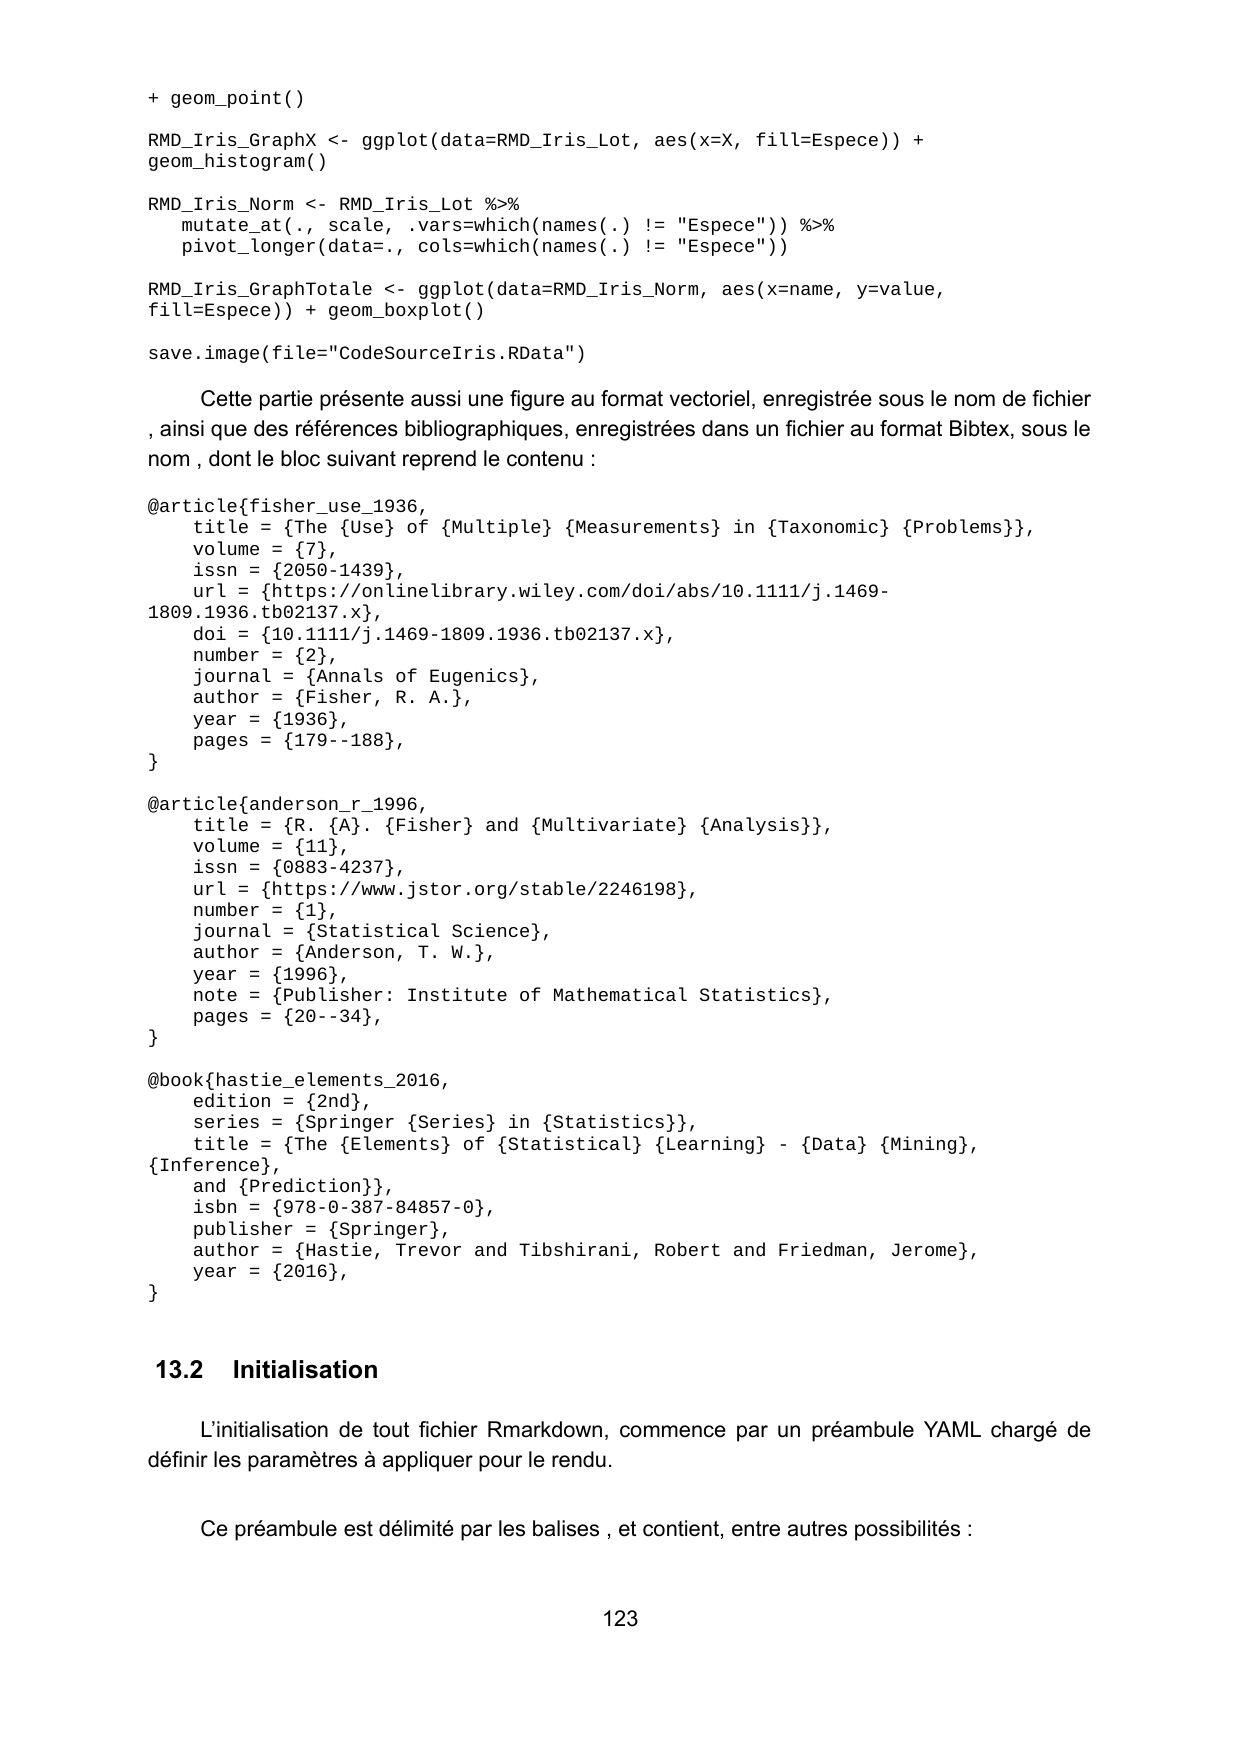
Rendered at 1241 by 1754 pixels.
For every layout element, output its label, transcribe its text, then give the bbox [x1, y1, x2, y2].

text pages = {179--188}, [148, 731, 1093, 752]
text author = {Fisher, R. A.}, [148, 688, 1093, 709]
text issn = {0883-4237}, [148, 858, 1093, 879]
text } [148, 1028, 1093, 1049]
text L’initialisation de tout fichier Rmarkdown, commence par un préambule YAML chargé de définir les paramètres à appliquer pour le rendu. [148, 1417, 1093, 1472]
text year = {1996}, [148, 964, 1093, 986]
text doi = {10.1111/j.1469-1809.1936.tb02137.x}, [148, 624, 1093, 646]
text number = {1}, [148, 901, 1093, 922]
text RMD_Iris_Norm <- RMD_Iris_Lot %>% [148, 195, 1093, 216]
subtitle Initialisation [148, 1354, 1093, 1383]
text } [148, 752, 1093, 773]
text volume = {7}, [148, 539, 1093, 561]
text Cette partie présente aussi une figure au format vectoriel, enregistrée sous le nom de fichier , ainsi que des références bibliographiques, enregistrées dans un fichier au format Bibtex, sous le nom , dont le bloc suivant reprend le contenu : [148, 386, 1093, 471]
text title = {The {Elements} of {Statistical} {Learning} - {Data} {Mining}, {Inference}, [148, 1134, 1093, 1177]
text RMD_Iris_GraphX <- ggplot(data=RMD_Iris_Lot, aes(x=X, fill=Espece)) + geom_histogram() [148, 131, 1093, 173]
text url = {https://onlinelibrary.wiley.com/doi/abs/10.1111/j.1469-1809.1936.tb02137.x}, [148, 582, 1093, 624]
text pages = {20--34}, [148, 1007, 1093, 1028]
text author = {Hastie, Trevor and Tibshirani, Robert and Friedman, Jerome}, [148, 1241, 1093, 1262]
text @article{anderson_r_1996, [148, 794, 1093, 816]
text @article{fisher_use_1936, [148, 497, 1093, 518]
text series = {Springer {Series} in {Statistics}}, [148, 1113, 1093, 1134]
text author = {Anderson, T. W.}, [148, 943, 1093, 964]
text journal = {Annals of Eugenics}, [148, 667, 1093, 688]
text RMD_Iris_GraphTotale <- ggplot(data=RMD_Iris_Norm, aes(x=name, y=value, fill=Espece)) + geom_boxplot() [148, 280, 1093, 322]
text url = {https://www.jstor.org/stable/2246198}, [148, 879, 1093, 901]
text isbn = {978-0-387-84857-0}, [148, 1198, 1093, 1219]
text issn = {2050-1439}, [148, 561, 1093, 582]
text Ce préambule est délimité par les balises , et contient, entre autres possibilités : [148, 1516, 1093, 1541]
text publisher = {Springer}, [148, 1219, 1093, 1241]
text number = {2}, [148, 646, 1093, 667]
text title = {R. {A}. {Fisher} and {Multivariate} {Analysis}}, [148, 816, 1093, 837]
text @book{hastie_elements_2016, [148, 1071, 1093, 1092]
text and {Prediction}}, [148, 1177, 1093, 1198]
text + geom_point() [148, 88, 1093, 110]
text edition = {2nd}, [148, 1092, 1093, 1113]
text title = {The {Use} of {Multiple} {Measurements} in {Taxonomic} {Problems}}, [148, 518, 1093, 539]
text pivot_longer(data=., cols=which(names(.) != "Espece")) [148, 237, 1093, 258]
text note = {Publisher: Institute of Mathematical Statistics}, [148, 986, 1093, 1007]
text save.image(file="CodeSourceIris.RData") [148, 343, 1093, 365]
text year = {1936}, [148, 709, 1093, 731]
text mutate_at(., scale, .vars=which(names(.) != "Espece")) %>% [148, 216, 1093, 237]
text journal = {Statistical Science}, [148, 922, 1093, 943]
text volume = {11}, [148, 837, 1093, 858]
text } [148, 1283, 1093, 1304]
text year = {2016}, [148, 1262, 1093, 1283]
